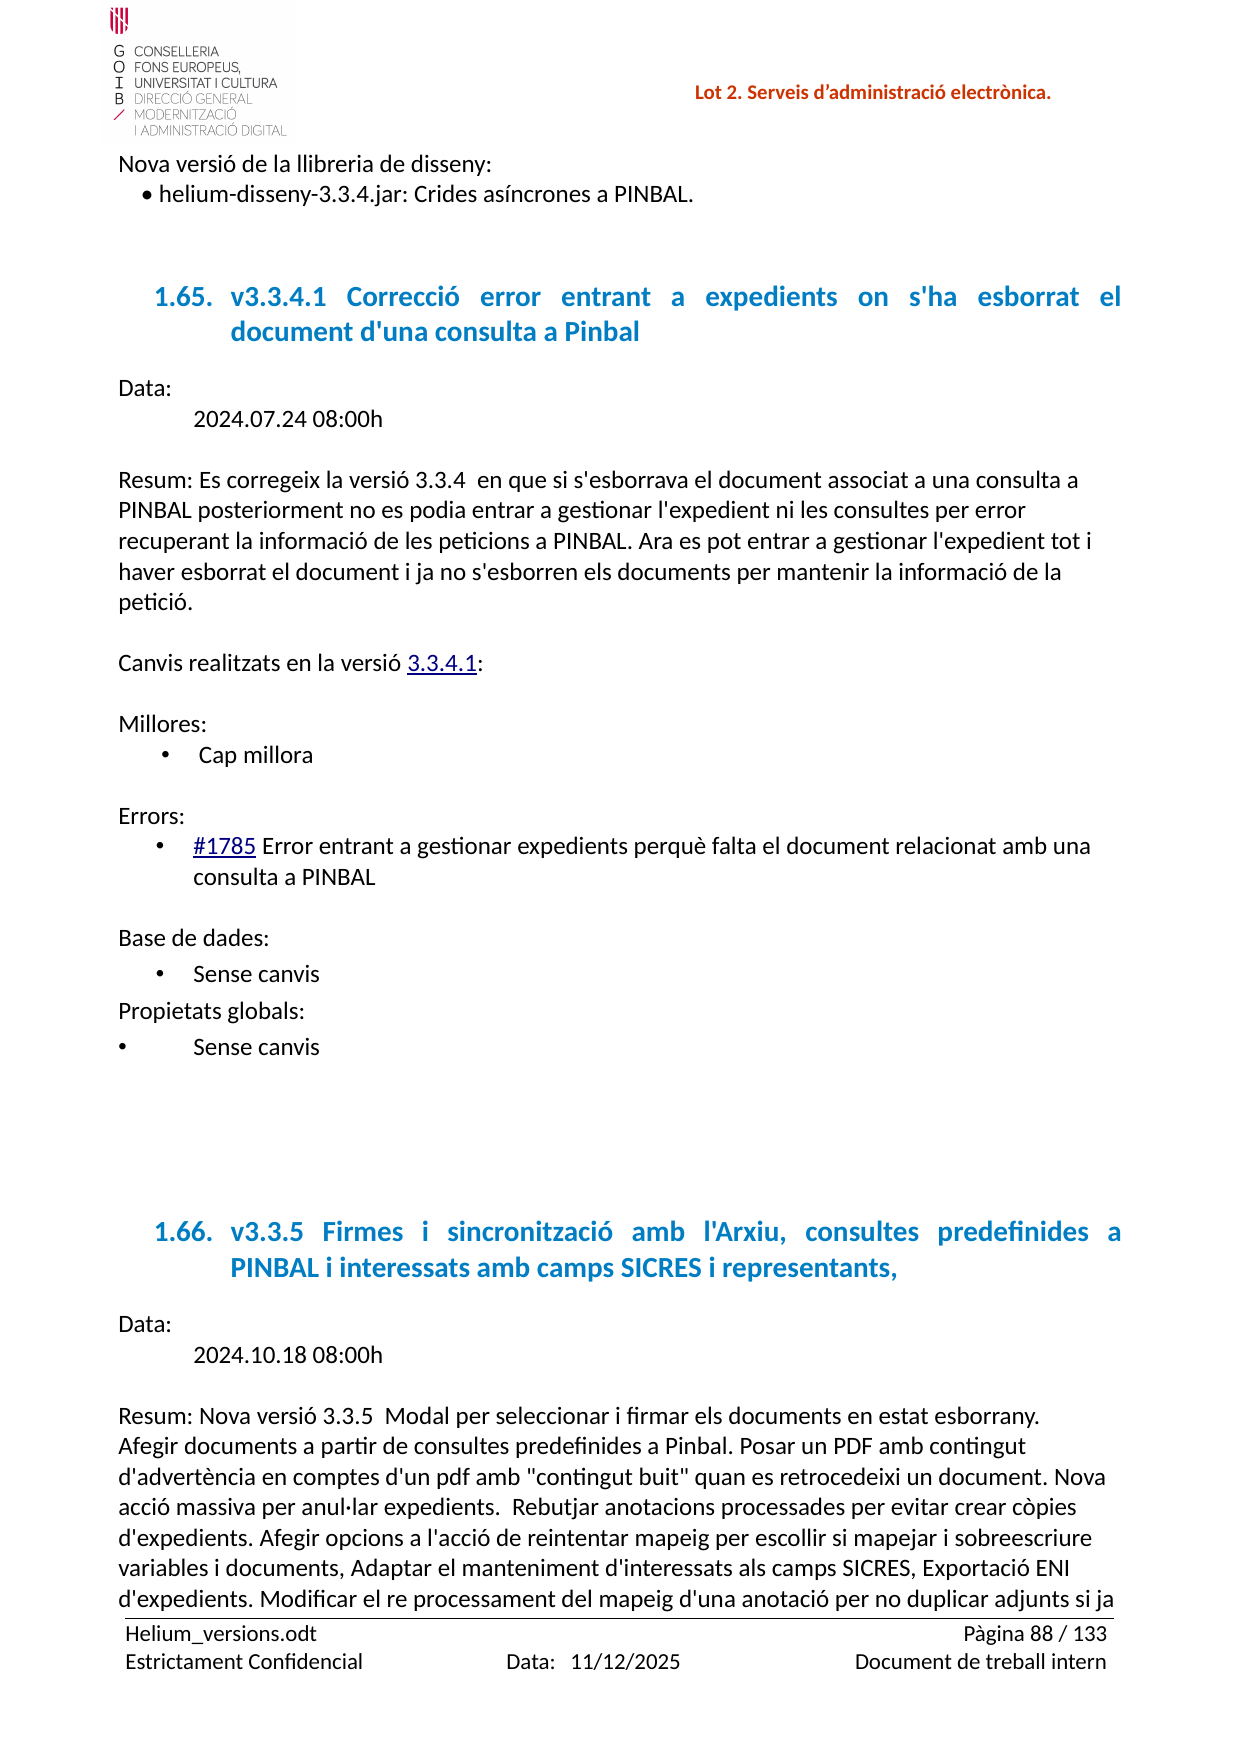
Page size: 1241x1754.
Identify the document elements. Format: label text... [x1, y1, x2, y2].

text Data: [118, 373, 1122, 403]
picture [100, 0, 297, 144]
text Resum: Es corregeix la versió 3.3.4 en que si s'esborrava el document associat a una consulta a PINBAL posteriorment no es podia entrar a gestionar l'expedient ni les consultes per error recuperant la informació de les peticions a PINBAL. Ara es pot entrar a gestionar l'expedient tot i haver esborrat el document i ja no s'esborren els documents per mantenir la informació de la petició. [118, 464, 1122, 617]
text Millores: [118, 708, 1122, 739]
text Errors: [118, 800, 1122, 830]
text 2024.07.24 08:00h [118, 403, 1122, 434]
text Canvis realitzats en la versió 3.3.4.1: [118, 647, 1122, 678]
text Resum: Nova versió 3.3.5 Modal per seleccionar i firmar els documents en estat esborrany. Afegir documents a partir de consultes predefinides a Pinbal. Posar un PDF amb contingut d'advertència en comptes d'un pdf amb "contingut buit" quan es retrocedeixi un document. Nova acció massiva per anul·lar expedients. Rebutjar anotacions processades per evitar crear còpies d'expedients. Afegir opcions a l'acció de reintentar mapeig per escollir si mapejar i sobreescriure variables i documents, Adaptar el manteniment d'interessats als camps SICRES, Exportació ENI d'expedients. Modificar el re processament del mapeig d'una anotació per no duplicar adjunts si ja [118, 1400, 1122, 1614]
subtitle v3.3.4.1 Correcció error entrant a expedients on s'ha esborrat el document d'una consulta a Pinbal [153, 278, 1122, 349]
list Cap millora [161, 739, 1122, 769]
text Base de dades: [118, 922, 1122, 952]
text Propietats globals: [118, 995, 1122, 1025]
list Sense canvis [118, 1031, 1122, 1062]
list #1785 Error entrant a gestionar expedients perquè falta el document relacionat amb una consulta a PINBAL [156, 830, 1122, 891]
subtitle v3.3.5 Firmes i sincronització amb l'Arxiu, consultes predefinides a PINBAL i interessats amb camps SICRES i representants, [153, 1213, 1122, 1285]
text 2024.10.18 08:00h [118, 1339, 1122, 1369]
text Nova versió de la llibreria de disseny: • helium-disseny-3.3.4.jar: Crides asíncrones a PINBAL. [118, 148, 1122, 209]
list Sense canvis [156, 958, 1122, 989]
text Data: [118, 1308, 1122, 1339]
